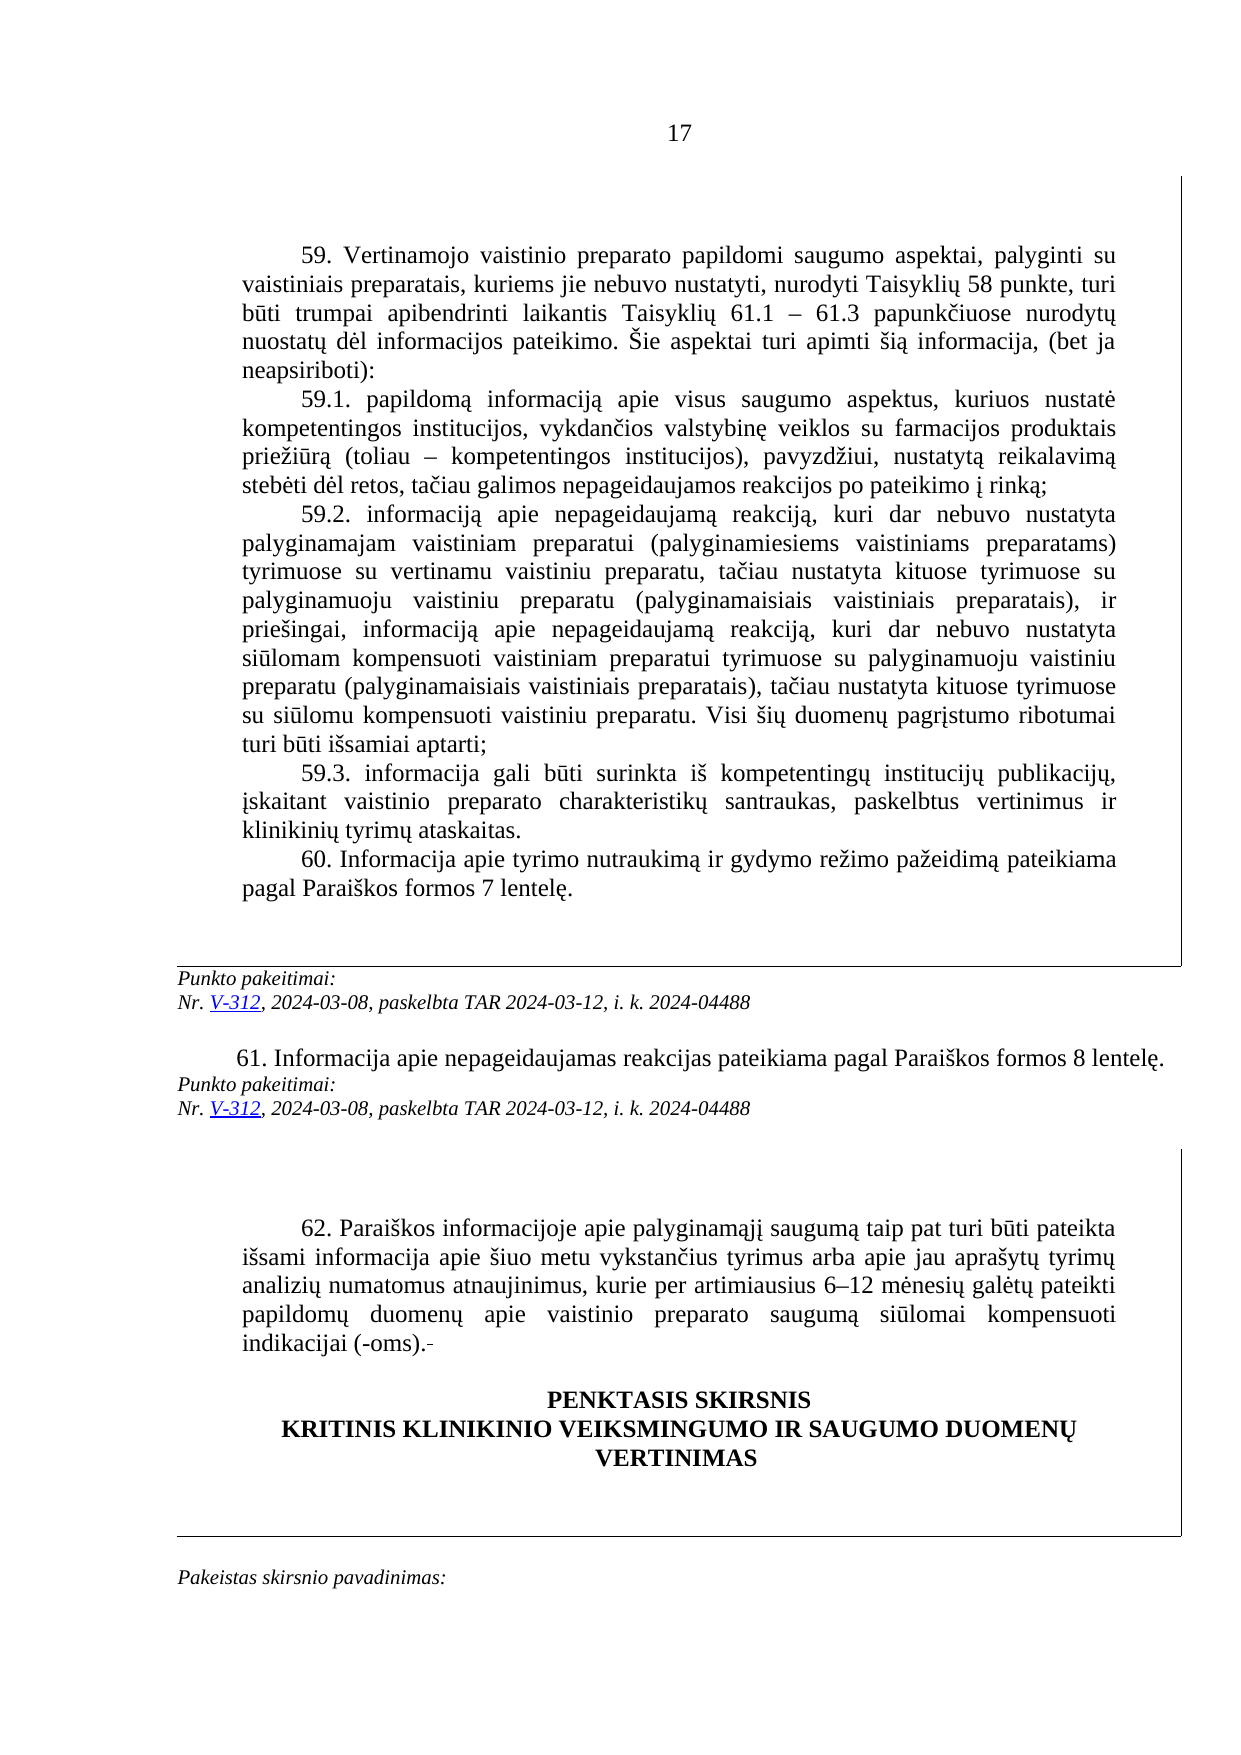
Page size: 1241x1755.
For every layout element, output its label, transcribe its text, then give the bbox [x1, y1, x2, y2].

text PENKTASIS SKIRSNIS [177, 1386, 1181, 1414]
text Punkto pakeitimai: [177, 1072, 1181, 1096]
text Punkto pakeitimai: [177, 966, 1181, 990]
text 62. Paraiškos informacijoje apie palyginamąjį saugumą taip pat turi būti pateikta išsami informacija apie šiuo metu vykstančius tyrimus arba apie jau aprašytų tyrimų analizių numatomus atnaujinimus, kurie per artimiausius 6–12 mėnesių galėtų pateikti papildomų duomenų apie vaistinio preparato saugumą siūlomai kompensuoti indikacijai (-oms). [177, 1148, 1181, 1357]
text 59.3. informacija gali būti surinkta iš kompetentingų institucijų publikacijų, įskaitant vaistinio preparato charakteristikų santraukas, paskelbtus vertinimus ir klinikinių tyrimų ataskaitas. [177, 758, 1181, 844]
text KRITINIS KLINIKINIO VEIKSMINGUMO IR SAUGUMO DUOMENŲ VERTINIMAS [177, 1414, 1181, 1536]
text Pakeistas skirsnio pavadinimas: [177, 1565, 1181, 1589]
text 59.1. papildomą informaciją apie visus saugumo aspektus, kuriuos nustatė kompetentingos institucijos, vykdančios valstybinę veiklos su farmacijos produktais priežiūrą (toliau – kompetentingos institucijos), pavyzdžiui, nustatytą reikalavimą stebėti dėl retos, tačiau galimos nepageidaujamos reakcijos po pateikimo į rinką; [177, 384, 1181, 499]
text 60. Informacija apie tyrimo nutraukimą ir gydymo režimo pažeidimą pateikiama pagal Paraiškos formos 7 lentelę. [177, 844, 1181, 966]
text Nr. V-312, 2024-03-08, paskelbta TAR 2024-03-12, i. k. 2024-04488 [177, 990, 1181, 1014]
text Nr. V-312, 2024-03-08, paskelbta TAR 2024-03-12, i. k. 2024-04488 [177, 1096, 1181, 1120]
text 59.2. informaciją apie nepageidaujamą reakciją, kuri dar nebuvo nustatyta palyginamajam vaistiniam preparatui (palyginamiesiems vaistiniams preparatams) tyrimuose su vertinamu vaistiniu preparatu, tačiau nustatyta kituose tyrimuose su palyginamuoju vaistiniu preparatu (palyginamaisiais vaistiniais preparatais), ir priešingai, informaciją apie nepageidaujamą reakciją, kuri dar nebuvo nustatyta siūlomam kompensuoti vaistiniam preparatui tyrimuose su palyginamuoju vaistiniu preparatu (palyginamaisiais vaistiniais preparatais), tačiau nustatyta kituose tyrimuose su siūlomu kompensuoti vaistiniu preparatu. Visi šių duomenų pagrįstumo ribotumai turi būti išsamiai aptarti; [177, 499, 1181, 758]
text 61. Informacija apie nepageidaujamas reakcijas pateikiama pagal Paraiškos formos 8 lentelę. [177, 1043, 1181, 1072]
text 59. Vertinamojo vaistinio preparato papildomi saugumo aspektai, palyginti su vaistiniais preparatais, kuriems jie nebuvo nustatyti, nurodyti Taisyklių 58 punkte, turi būti trumpai apibendrinti laikantis Taisyklių 61.1 – 61.3 papunkčiuose nurodytų nuostatų dėl informacijos pateikimo. Šie aspektai turi apimti šią informacija, (bet ja neapsiriboti): [177, 176, 1181, 384]
